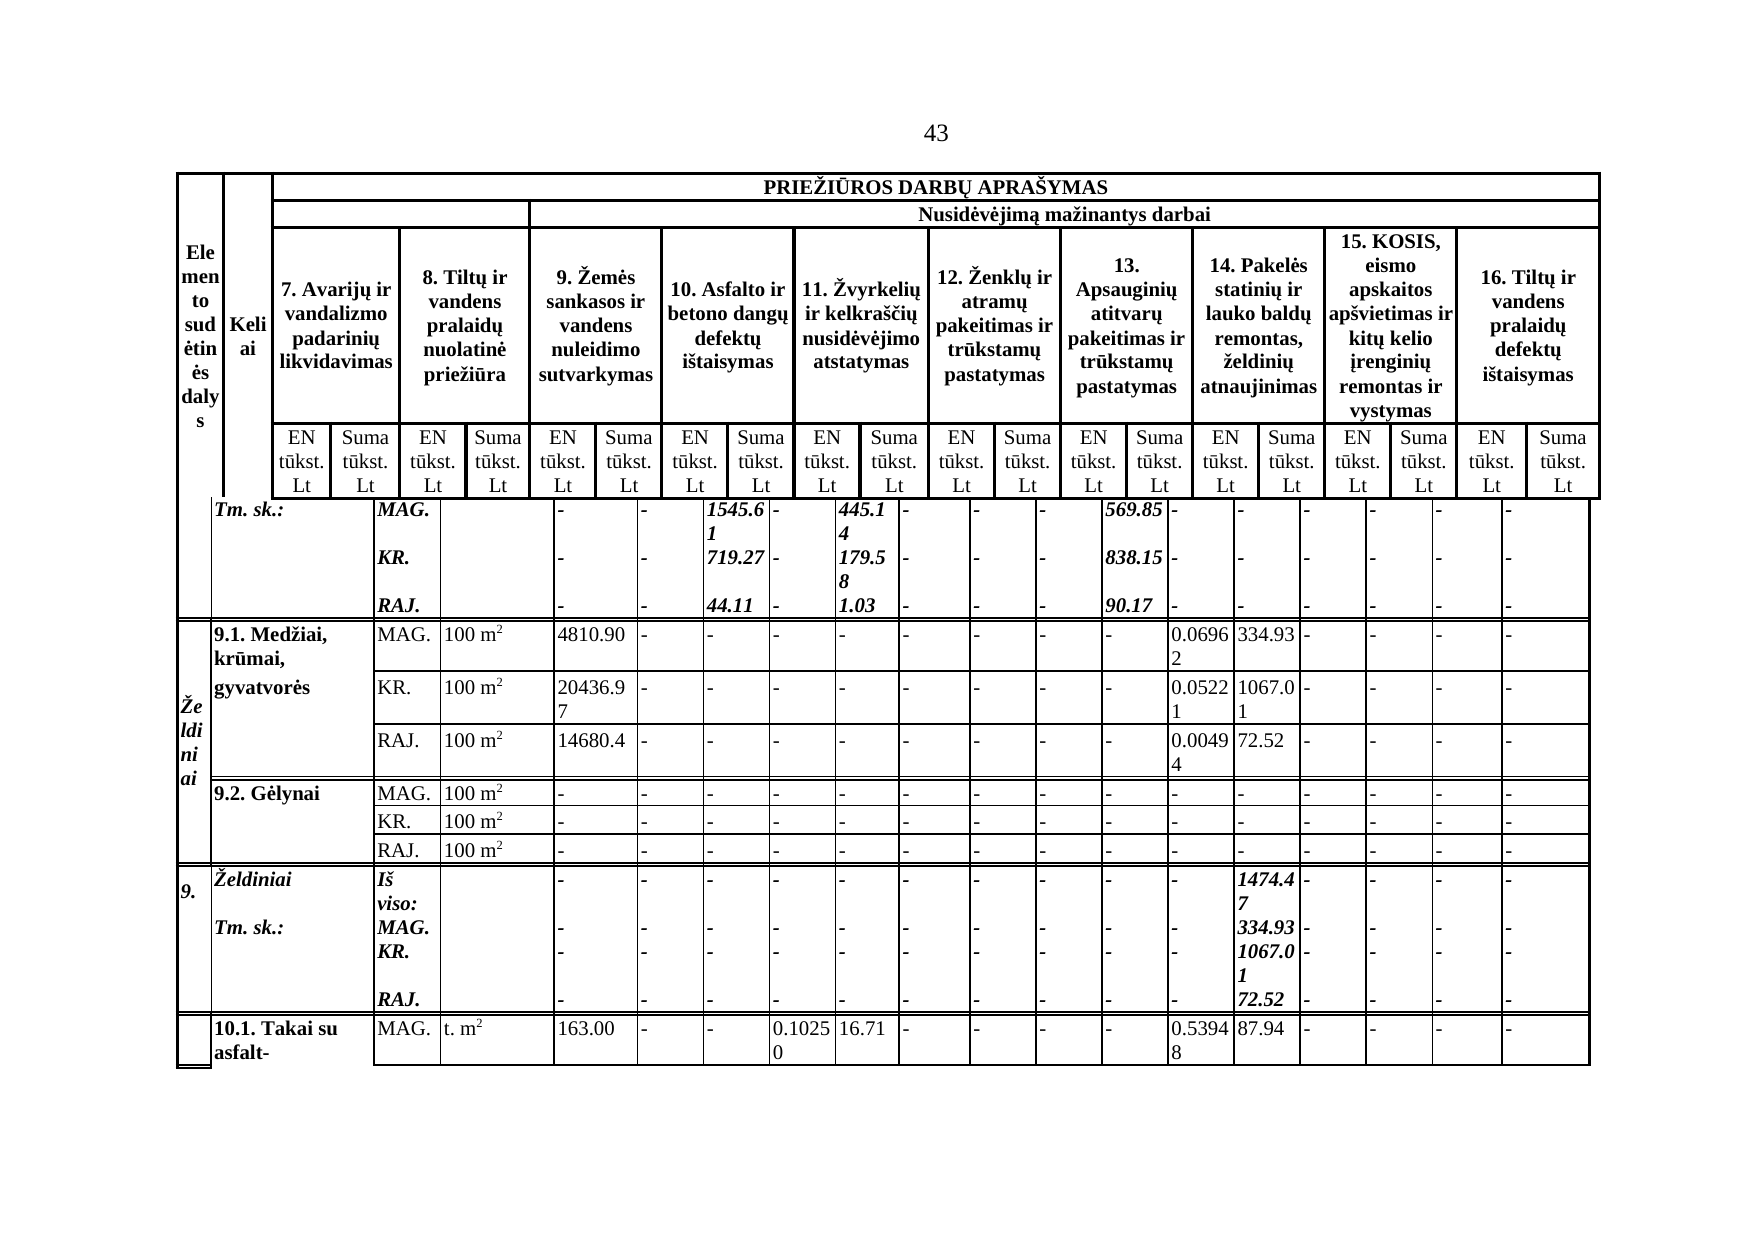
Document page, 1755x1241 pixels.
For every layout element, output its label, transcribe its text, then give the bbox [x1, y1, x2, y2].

table_cell - [1433, 672, 1501, 723]
table_cell - [1103, 781, 1167, 804]
table_cell - [704, 939, 769, 987]
table_cell - [1433, 867, 1501, 915]
table_cell - [1433, 987, 1501, 1011]
table_cell - [1503, 915, 1588, 939]
table_cell - [900, 781, 969, 804]
table_cell [1591, 723, 1599, 776]
table_cell - [1169, 835, 1233, 862]
table_cell - [555, 835, 637, 862]
table_cell MAG. [375, 500, 440, 545]
table_cell - [638, 545, 703, 593]
table_cell EN tūkst. Lt [274, 425, 329, 497]
table_cell [1591, 776, 1599, 804]
table_cell Suma tūkst. Lt [597, 425, 660, 497]
table_cell - [1103, 672, 1167, 723]
table_cell - [704, 867, 769, 915]
table_cell Tm. sk.: [212, 497, 373, 545]
table_cell - [1037, 987, 1101, 1011]
table_cell - [900, 939, 969, 987]
table_cell 100 m2 [441, 672, 553, 723]
table_cell [1591, 670, 1599, 723]
table_cell - [704, 835, 769, 862]
table_cell - [1169, 867, 1233, 915]
table_cell - [1367, 545, 1432, 593]
table_cell - [1301, 915, 1365, 939]
table_cell - [638, 593, 703, 617]
table_cell - [1037, 593, 1101, 617]
table_cell MAG. [375, 781, 440, 804]
table_cell 719.27 [704, 545, 769, 593]
table_cell t. m2 [441, 1016, 553, 1064]
table_cell Suma tūkst. Lt [729, 425, 792, 497]
table_cell - [1301, 672, 1365, 723]
table_cell - [1103, 987, 1167, 1011]
table_cell 334.93 [1235, 915, 1299, 939]
table_cell [1591, 805, 1599, 833]
table_cell - [1037, 867, 1101, 915]
table_cell - [638, 725, 703, 776]
table_cell 9.1. Medžiai, krūmai, [212, 622, 373, 670]
table_cell - [770, 987, 835, 1011]
table_cell gyvatvorės [212, 670, 373, 723]
table_cell - [1433, 781, 1501, 804]
table_cell [1591, 545, 1599, 593]
table_cell KR. [375, 806, 440, 833]
table_cell 1545.61 [704, 500, 769, 545]
table_cell [441, 987, 553, 1011]
table_cell RAJ. [375, 725, 440, 776]
table_cell - [1301, 593, 1365, 617]
table_cell - [1037, 545, 1101, 593]
table_cell - [900, 725, 969, 776]
table_cell - [1367, 672, 1432, 723]
table_cell - [1103, 622, 1167, 670]
table_cell - [638, 835, 703, 862]
table_cell EN tūkst. Lt [1326, 425, 1389, 497]
table_cell - [900, 672, 969, 723]
table_cell EN tūkst. Lt [401, 425, 464, 497]
table_cell Elemento sudėtinės dalys [179, 175, 222, 497]
table_cell - [770, 806, 835, 833]
table_cell - [638, 500, 703, 545]
table_cell - [638, 622, 703, 670]
table_cell - [770, 500, 835, 545]
table_cell - [1433, 835, 1501, 862]
table_cell MAG. [375, 622, 440, 670]
table_cell KR. [375, 939, 440, 987]
table_cell - [836, 939, 898, 987]
table_cell - [1367, 622, 1432, 670]
table_cell 14. Pakelės statinių ir lauko baldų remontas, želdinių atnaujinimas [1194, 229, 1323, 422]
table_cell EN tūkst. Lt [930, 425, 993, 497]
table_cell RAJ. [375, 835, 440, 862]
table_cell - [1301, 781, 1365, 804]
table_cell [179, 545, 211, 593]
table_cell RAJ. [375, 593, 440, 617]
table_cell 0.05221 [1169, 672, 1233, 723]
table_cell - [836, 867, 898, 915]
table_cell - [1037, 915, 1101, 939]
table_cell 11. Žvyrkelių ir kelkraščių nusidėvėjimo atstatymas [796, 229, 927, 422]
table_cell - [1367, 500, 1432, 545]
table_cell - [1037, 939, 1101, 987]
table_cell - [555, 806, 637, 833]
table_cell - [770, 781, 835, 804]
table_cell - [770, 593, 835, 617]
table_cell MAG. [375, 915, 440, 939]
table_cell - [770, 622, 835, 670]
table_cell - [704, 781, 769, 804]
table_cell EN tūkst. Lt [663, 425, 726, 497]
table_cell - [555, 867, 637, 915]
table_cell - [770, 835, 835, 862]
table_cell - [1367, 835, 1432, 862]
table_cell - [1169, 915, 1233, 939]
table_cell [1591, 862, 1599, 915]
table_cell [1591, 939, 1599, 987]
table_cell Suma tūkst. Lt [468, 425, 528, 497]
table_cell EN tūkst. Lt [796, 425, 858, 497]
table_cell - [1235, 545, 1299, 593]
table_cell [179, 497, 211, 545]
table_cell - [1169, 806, 1233, 833]
table_cell 8. Tiltų ir vandens pralaidų nuolatinė priežiūra [401, 229, 528, 422]
table_cell - [638, 939, 703, 987]
table_cell - [704, 987, 769, 1011]
table_cell - [971, 867, 1035, 915]
table_cell - [704, 1016, 769, 1064]
table_cell 20436.97 [555, 672, 637, 723]
table_cell [179, 1016, 210, 1064]
table_cell - [638, 987, 703, 1011]
table_cell 163.00 [555, 1016, 637, 1064]
table_cell - [1367, 593, 1432, 617]
table_cell - [704, 622, 769, 670]
table_cell - [1037, 500, 1101, 545]
table_cell - [900, 500, 969, 545]
table_cell - [1103, 939, 1167, 987]
table_cell - [1503, 500, 1588, 545]
table_cell EN tūkst. Lt [1458, 425, 1525, 497]
table_cell [1591, 617, 1599, 670]
table_cell - [1503, 622, 1588, 670]
table_cell [179, 939, 211, 987]
table_cell - [770, 672, 835, 723]
table_cell Nusidėvėjimą mažinantys darbai [531, 202, 1598, 226]
table_cell [212, 939, 373, 987]
table_cell - [1433, 725, 1501, 776]
table_cell - [1169, 593, 1233, 617]
table_cell [212, 723, 373, 776]
table_cell 13. Apsauginių atitvarų pakeitimas ir trūkstamų pastatymas [1062, 229, 1191, 422]
table_cell - [1301, 500, 1365, 545]
table_cell - [1103, 835, 1167, 862]
table_cell - [971, 835, 1035, 862]
table_cell - [704, 672, 769, 723]
table_cell Suma tūkst. Lt [1528, 425, 1598, 497]
table_cell - [1169, 545, 1233, 593]
table_cell 1067.01 [1235, 672, 1299, 723]
table_cell - [1235, 593, 1299, 617]
table_cell 90.17 [1103, 593, 1167, 617]
table_cell - [770, 867, 835, 915]
table_cell - [1103, 725, 1167, 776]
table_cell - [1503, 835, 1588, 862]
table_cell EN tūkst. Lt [1194, 425, 1257, 497]
table_cell 0.06962 [1169, 622, 1233, 670]
table_cell - [1103, 915, 1167, 939]
table_cell - [1503, 939, 1588, 987]
table_cell RAJ. [375, 987, 440, 1011]
table_cell 100 m2 [441, 781, 553, 804]
table_cell - [770, 545, 835, 593]
table_cell MAG. [375, 1016, 440, 1064]
table_cell - [900, 806, 969, 833]
table_cell 10.1. Takai su asfalt- [212, 1016, 373, 1064]
table_cell - [555, 593, 637, 617]
table_cell 838.15 [1103, 545, 1167, 593]
table_cell 179.58 [836, 545, 898, 593]
table_cell - [1433, 915, 1501, 939]
table_cell 100 m2 [441, 835, 553, 862]
table_cell 4810.90 [555, 622, 637, 670]
table_cell - [836, 835, 898, 862]
table_cell [212, 833, 373, 862]
table_cell [274, 202, 528, 226]
table_cell - [971, 672, 1035, 723]
table_cell - [1433, 939, 1501, 987]
table_cell - [971, 500, 1035, 545]
table_cell - [971, 987, 1035, 1011]
table_cell - [900, 622, 969, 670]
table_cell - [1367, 939, 1432, 987]
table_cell - [1433, 806, 1501, 833]
table_cell PRIEŽIŪROS DARBŲ APRAŠYMAS [274, 175, 1598, 199]
table_cell - [1503, 987, 1588, 1011]
table_cell 7. Avarijų ir vandalizmo padarinių likvidavimas [274, 229, 398, 422]
table_cell - [1235, 781, 1299, 804]
table_cell - [1367, 1016, 1432, 1064]
table_cell - [1367, 987, 1432, 1011]
table_cell - [638, 867, 703, 915]
table_cell - [1037, 835, 1101, 862]
table_cell 12. Ženklų ir atramų pakeitimas ir trūkstamų pastatymas [930, 229, 1059, 422]
table_cell - [900, 987, 969, 1011]
table_cell - [1037, 672, 1101, 723]
table_cell - [770, 725, 835, 776]
table_cell [1591, 915, 1599, 939]
table_cell [1591, 833, 1599, 862]
table_cell - [1301, 622, 1365, 670]
table_cell [1591, 500, 1599, 545]
table_cell - [1169, 987, 1233, 1011]
table_cell - [971, 781, 1035, 804]
table_cell [179, 915, 211, 939]
table_cell Suma tūkst. Lt [1260, 425, 1323, 497]
table_cell Želdiniai [212, 867, 373, 915]
table_cell - [555, 500, 637, 545]
table_cell [1591, 593, 1599, 617]
table_cell [1591, 1011, 1599, 1064]
table_cell - [1301, 835, 1365, 862]
table_cell - [1103, 806, 1167, 833]
table_cell - [900, 835, 969, 862]
table_cell - [836, 781, 898, 804]
table_cell - [1103, 867, 1167, 915]
table_cell - [1301, 867, 1365, 915]
table_cell - [1367, 725, 1432, 776]
table_cell 1.03 [836, 593, 898, 617]
table_cell - [836, 622, 898, 670]
table_cell - [1037, 622, 1101, 670]
table_cell - [971, 545, 1035, 593]
table_cell - [1367, 867, 1432, 915]
table_cell - [638, 1016, 703, 1064]
table_cell - [1037, 1016, 1101, 1064]
table_cell 1067.01 [1235, 939, 1299, 987]
table_cell [212, 987, 373, 1011]
table_cell - [1503, 725, 1588, 776]
table_cell 10. Asfalto ir betono dangų defektų ištaisymas [663, 229, 792, 422]
table_cell 9. [179, 867, 211, 915]
table_cell 100 m2 [441, 725, 553, 776]
table_cell 0.10250 [770, 1016, 835, 1064]
table_cell [441, 593, 553, 617]
table_cell - [1301, 545, 1365, 593]
table_cell 9.2. Gėlynai [212, 781, 373, 804]
table_cell 72.52 [1235, 725, 1299, 776]
table_cell - [971, 806, 1035, 833]
table_cell 72.52 [1235, 987, 1299, 1011]
table_cell - [770, 939, 835, 987]
table_cell - [1301, 987, 1365, 1011]
table_cell - [1037, 781, 1101, 804]
table_cell 334.93 [1235, 622, 1299, 670]
table_cell - [638, 806, 703, 833]
table_cell 16. Tiltų ir vandens pralaidų defektų ištaisymas [1458, 229, 1598, 422]
table_cell - [1503, 593, 1588, 617]
table_cell [1591, 987, 1599, 1011]
table_cell Želdiniai [179, 622, 210, 862]
table_cell - [704, 915, 769, 939]
table_cell - [836, 987, 898, 1011]
table_cell - [638, 781, 703, 804]
table_cell - [1235, 806, 1299, 833]
table_cell 15. KOSIS, eismo apskaitos apšvietimas ir kitų kelio įrenginių remontas ir vystymas [1326, 229, 1455, 422]
table_cell 0.00494 [1169, 725, 1233, 776]
table_cell 100 m2 [441, 622, 553, 670]
table_cell [441, 915, 553, 939]
table_cell - [971, 915, 1035, 939]
table_cell - [1433, 622, 1501, 670]
table_cell [441, 939, 553, 987]
table_cell - [1433, 500, 1501, 545]
table_cell [441, 867, 553, 915]
table_cell Suma tūkst. Lt [332, 425, 398, 497]
table_cell - [1301, 1016, 1365, 1064]
table_cell - [1169, 781, 1233, 804]
table_cell KR. [375, 545, 440, 593]
table_cell [441, 500, 553, 545]
table_cell 1474.47 [1235, 867, 1299, 915]
table_cell EN tūkst. Lt [531, 425, 594, 497]
table_cell - [900, 867, 969, 915]
table_cell - [704, 806, 769, 833]
table_cell - [555, 987, 637, 1011]
table_cell 569.85 [1103, 500, 1167, 545]
table_cell - [1037, 725, 1101, 776]
table_cell - [1503, 545, 1588, 593]
table_cell - [555, 915, 637, 939]
table_cell - [1301, 806, 1365, 833]
table_cell - [1235, 835, 1299, 862]
table_cell - [1367, 915, 1432, 939]
table_cell - [971, 593, 1035, 617]
table_cell - [1503, 867, 1588, 915]
table_cell - [900, 1016, 969, 1064]
table_cell - [1503, 672, 1588, 723]
table_cell - [1433, 1016, 1501, 1064]
table_cell - [1169, 939, 1233, 987]
table_cell - [971, 1016, 1035, 1064]
table_cell 0.53948 [1169, 1016, 1233, 1064]
table_cell - [1037, 806, 1101, 833]
table_cell KR. [375, 672, 440, 723]
table_cell Iš viso: [375, 867, 440, 915]
table_cell - [555, 939, 637, 987]
table_cell [212, 593, 373, 617]
table_cell 44.11 [704, 593, 769, 617]
table_cell - [555, 545, 637, 593]
table_cell - [1433, 593, 1501, 617]
table_cell - [900, 915, 969, 939]
table_cell - [836, 915, 898, 939]
table_cell [441, 545, 553, 593]
table_cell - [555, 781, 637, 804]
table_cell - [1301, 939, 1365, 987]
table_cell [179, 593, 211, 617]
table_cell - [1169, 500, 1233, 545]
table_cell - [1503, 806, 1588, 833]
table_cell 14680.4 [555, 725, 637, 776]
table_cell - [1367, 781, 1432, 804]
table_cell - [900, 593, 969, 617]
table_cell [212, 805, 373, 833]
table_cell - [1367, 806, 1432, 833]
table_cell - [971, 939, 1035, 987]
table_cell - [770, 915, 835, 939]
table_cell - [704, 725, 769, 776]
table_cell - [1235, 500, 1299, 545]
table_cell - [836, 806, 898, 833]
table_cell 100 m2 [441, 806, 553, 833]
table_cell - [971, 622, 1035, 670]
table_cell [212, 545, 373, 593]
table_cell 87.94 [1235, 1016, 1299, 1064]
table_cell - [836, 725, 898, 776]
table_cell [179, 987, 211, 1011]
table_header [177, 148, 1599, 172]
table_cell - [638, 672, 703, 723]
table_cell Keliai [225, 175, 271, 497]
table_cell - [971, 725, 1035, 776]
table_cell 445.14 [836, 500, 898, 545]
table_cell Suma tūkst. Lt [1392, 425, 1455, 497]
table_cell - [1103, 1016, 1167, 1064]
table_cell - [638, 915, 703, 939]
table_cell - [1503, 781, 1588, 804]
table_cell Suma tūkst. Lt [1128, 425, 1191, 497]
table_cell - [1503, 1016, 1588, 1064]
table_cell Tm. sk.: [212, 915, 373, 939]
table_cell 16.71 [836, 1016, 898, 1064]
table_cell Suma tūkst. Lt [996, 425, 1059, 497]
table_cell - [836, 672, 898, 723]
table_cell - [1301, 725, 1365, 776]
table_cell 9. Žemės sankasos ir vandens nuleidimo sutvarkymas [531, 229, 660, 422]
table_cell EN tūkst. Lt [1062, 425, 1125, 497]
table_cell - [1433, 545, 1501, 593]
table_cell Suma tūkst. Lt [862, 425, 927, 497]
table_cell - [900, 545, 969, 593]
